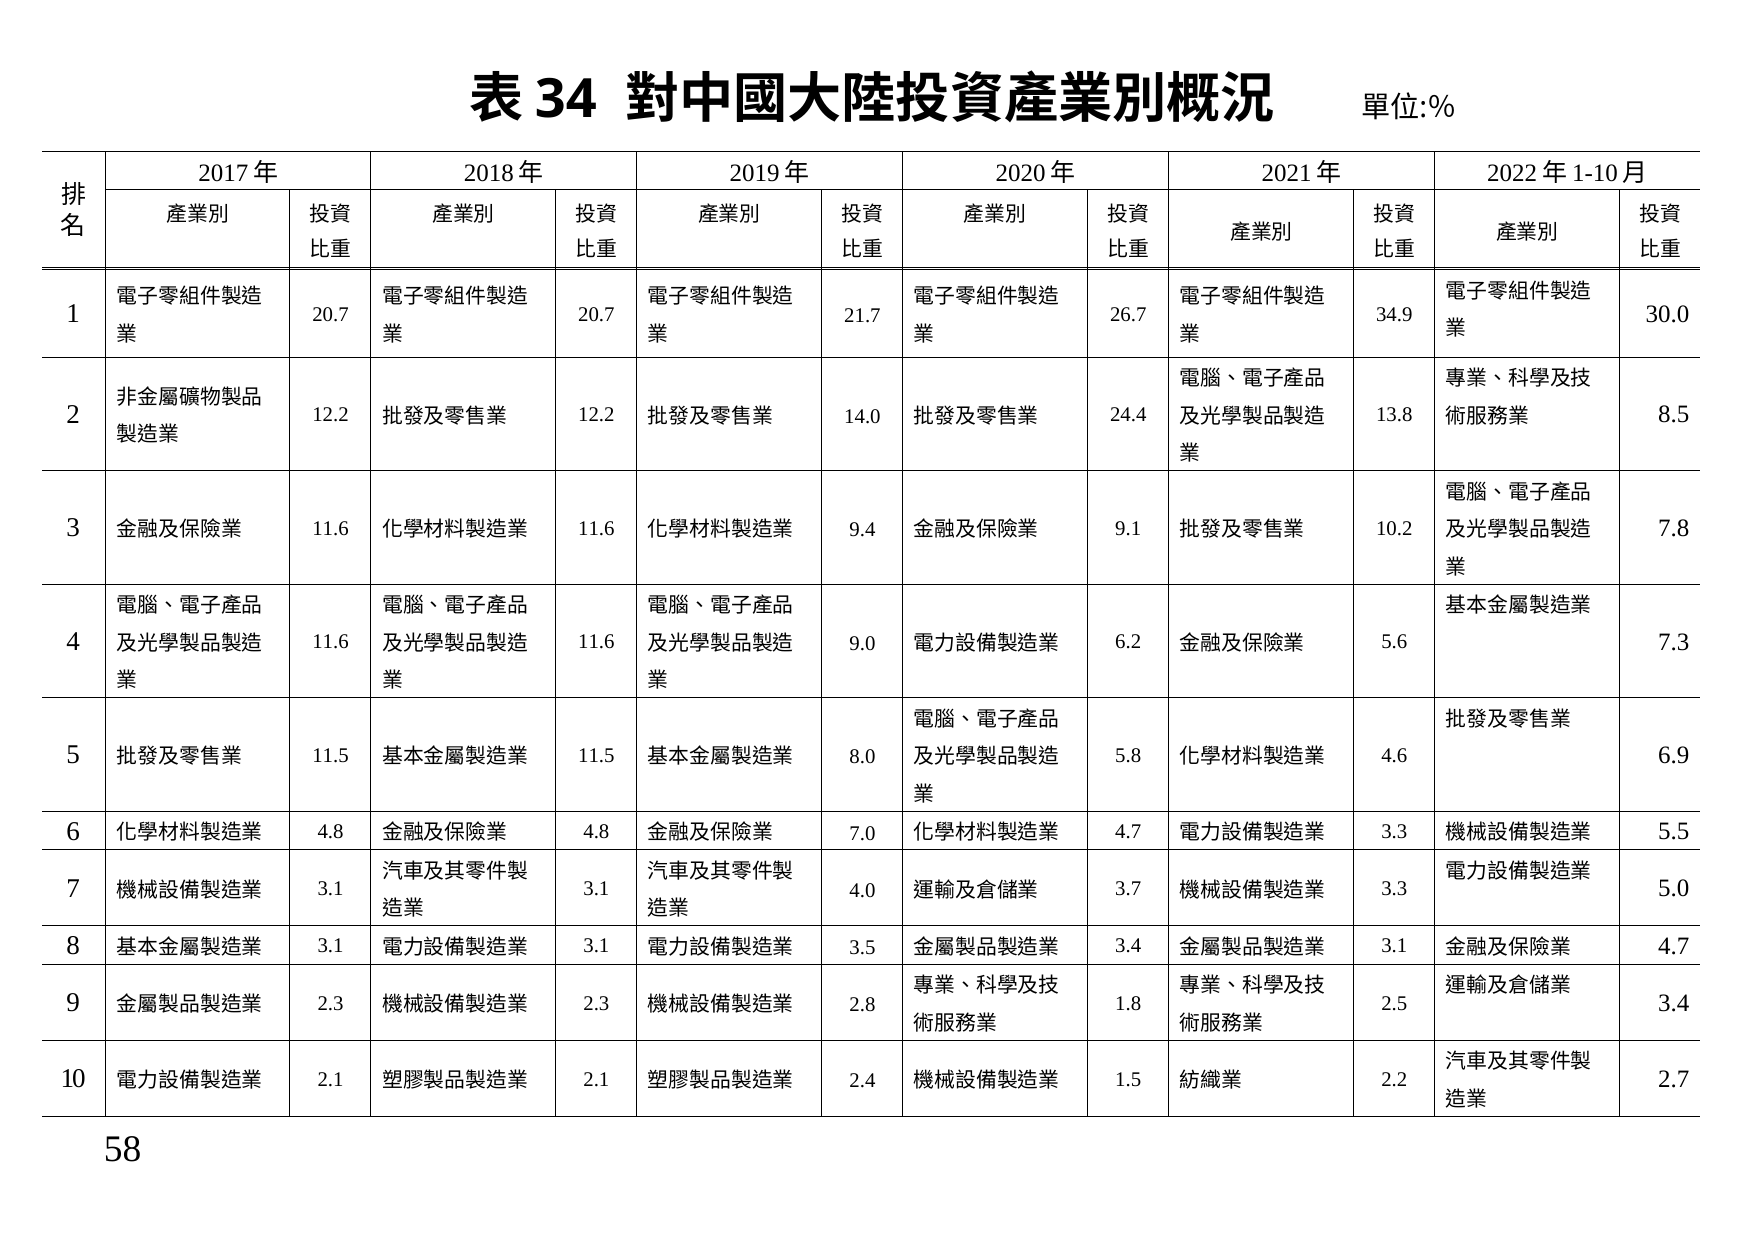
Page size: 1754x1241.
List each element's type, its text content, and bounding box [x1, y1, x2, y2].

table_cell 11.5 [556, 698, 636, 811]
table_cell 金屬製品製造業 [1169, 926, 1353, 964]
table_cell 化學材料製造業 [637, 471, 821, 584]
table_cell 11.6 [556, 471, 636, 584]
table_header 2022年1-10月 [1435, 152, 1700, 189]
table_cell 14.0 [822, 358, 902, 470]
table_cell 20.7 [290, 270, 370, 357]
table_cell 3.1 [556, 926, 636, 964]
table_cell 7 [42, 850, 105, 925]
table_cell 6.2 [1088, 585, 1168, 697]
table_header 2020年 [903, 152, 1168, 189]
table_cell 專業、科學及技術服務業 [903, 965, 1087, 1040]
table_cell 2.4 [822, 1041, 902, 1116]
table_cell 批發及零售業 [106, 698, 289, 811]
table_cell 9.1 [1088, 471, 1168, 584]
table_cell 批發及零售業 [1435, 698, 1619, 811]
table_cell 30.0 [1620, 270, 1700, 357]
table_cell 機械設備製造業 [1435, 812, 1619, 849]
table_cell 電力設備製造業 [371, 926, 555, 964]
table_cell 電力設備製造業 [106, 1041, 289, 1116]
table_cell 1.8 [1088, 965, 1168, 1040]
table_cell 產業別 [903, 190, 1087, 267]
table_cell 5.8 [1088, 698, 1168, 811]
table_cell 塑膠製品製造業 [371, 1041, 555, 1116]
table_cell 4.7 [1620, 926, 1700, 964]
table_cell 電腦、電子產品及光學製品製造業 [637, 585, 821, 697]
subtitle 表34 對中國大陸投資產業別概況 單位:％ [103, 38, 1639, 151]
table_cell 8 [42, 926, 105, 964]
table_cell 4.0 [822, 850, 902, 925]
table_header 2018年 [371, 152, 636, 189]
table_cell 24.4 [1088, 358, 1168, 470]
table_cell 20.7 [556, 270, 636, 357]
table_cell 金屬製品製造業 [106, 965, 289, 1040]
table_cell 化學材料製造業 [903, 812, 1087, 849]
table_cell 11.6 [290, 471, 370, 584]
table_cell 產業別 [106, 190, 289, 267]
table_cell 專業、科學及技術服務業 [1435, 358, 1619, 470]
table_cell 金融及保險業 [106, 471, 289, 584]
table_cell 4.8 [290, 812, 370, 849]
table_cell 2.3 [290, 965, 370, 1040]
table_cell 3.3 [1354, 812, 1434, 849]
table_cell 電子零組件製造業 [903, 270, 1087, 357]
table_cell 34.9 [1354, 270, 1434, 357]
table_cell 產業別 [1435, 190, 1619, 267]
table_cell 投資 比重 [290, 190, 370, 267]
table_header 2019年 [637, 152, 902, 189]
table_cell 基本金屬製造業 [371, 698, 555, 811]
table_cell 4.7 [1088, 812, 1168, 849]
table_cell 機械設備製造業 [371, 965, 555, 1040]
table_cell 運輸及倉儲業 [1435, 965, 1619, 1040]
table_cell 3.3 [1354, 850, 1434, 925]
table_header 排名 [42, 152, 105, 267]
table_cell 產業別 [1169, 190, 1353, 267]
table_cell 5.0 [1620, 850, 1700, 925]
table_cell 2.1 [290, 1041, 370, 1116]
table_cell 基本金屬製造業 [106, 926, 289, 964]
table_cell 9.0 [822, 585, 902, 697]
table_cell 電腦、電子產品及光學製品製造業 [371, 585, 555, 697]
table_cell 投資 比重 [822, 190, 902, 267]
table_cell 1.5 [1088, 1041, 1168, 1116]
table_cell 2.8 [822, 965, 902, 1040]
table_cell 3.1 [290, 850, 370, 925]
table_cell 金融及保險業 [1435, 926, 1619, 964]
table_cell 2.5 [1354, 965, 1434, 1040]
table_cell 金融及保險業 [903, 471, 1087, 584]
table_cell 4 [42, 585, 105, 697]
table_cell 電子零組件製造業 [371, 270, 555, 357]
table_cell 2 [42, 358, 105, 470]
table_cell 汽車及其零件製造業 [637, 850, 821, 925]
table_cell 投資 比重 [1088, 190, 1168, 267]
table_cell 3.1 [1354, 926, 1434, 964]
table_cell 21.7 [822, 270, 902, 357]
table_cell 電子零組件製造業 [1169, 270, 1353, 357]
table_header 2021年 [1169, 152, 1434, 189]
table_cell 電子零組件製造業 [106, 270, 289, 357]
table_cell 專業、科學及技術服務業 [1169, 965, 1353, 1040]
table_cell 產業別 [371, 190, 555, 267]
table_cell 8.0 [822, 698, 902, 811]
table_cell 汽車及其零件製造業 [371, 850, 555, 925]
table_cell 塑膠製品製造業 [637, 1041, 821, 1116]
table_cell 11.6 [556, 585, 636, 697]
table_cell 化學材料製造業 [371, 471, 555, 584]
table_cell 電力設備製造業 [1169, 812, 1353, 849]
table_cell 5.5 [1620, 812, 1700, 849]
table_cell 批發及零售業 [1169, 471, 1353, 584]
table_cell 5 [42, 698, 105, 811]
table_cell 3.1 [556, 850, 636, 925]
table_cell 7.3 [1620, 585, 1700, 697]
table_cell 電力設備製造業 [1435, 850, 1619, 925]
table_cell 金融及保險業 [1169, 585, 1353, 697]
table_cell 2.2 [1354, 1041, 1434, 1116]
table_cell 機械設備製造業 [106, 850, 289, 925]
table_cell 3.7 [1088, 850, 1168, 925]
table_cell 11.6 [290, 585, 370, 697]
table_cell 10.2 [1354, 471, 1434, 584]
table_cell 10 [42, 1041, 105, 1116]
table_cell 批發及零售業 [371, 358, 555, 470]
table_cell 8.5 [1620, 358, 1700, 470]
table_cell 6.9 [1620, 698, 1700, 811]
table_cell 4.8 [556, 812, 636, 849]
table_cell 3.1 [290, 926, 370, 964]
table_cell 機械設備製造業 [637, 965, 821, 1040]
table_cell 電腦、電子產品及光學製品製造業 [903, 698, 1087, 811]
table_cell 批發及零售業 [903, 358, 1087, 470]
table_cell 3.4 [1620, 965, 1700, 1040]
table_cell 2.3 [556, 965, 636, 1040]
table_cell 電腦、電子產品及光學製品製造業 [106, 585, 289, 697]
table_cell 投資 比重 [556, 190, 636, 267]
table_cell 汽車及其零件製造業 [1435, 1041, 1619, 1116]
table_cell 化學材料製造業 [106, 812, 289, 849]
table_cell 5.6 [1354, 585, 1434, 697]
table_cell 4.6 [1354, 698, 1434, 811]
table_cell 3 [42, 471, 105, 584]
table_cell 12.2 [556, 358, 636, 470]
table_cell 電子零組件製造業 [637, 270, 821, 357]
table_cell 電力設備製造業 [903, 585, 1087, 697]
table_cell 機械設備製造業 [903, 1041, 1087, 1116]
table_cell 基本金屬製造業 [1435, 585, 1619, 697]
table_cell 9 [42, 965, 105, 1040]
table_cell 機械設備製造業 [1169, 850, 1353, 925]
table_cell 電力設備製造業 [637, 926, 821, 964]
table_cell 投資 比重 [1620, 190, 1700, 267]
table_cell 2.7 [1620, 1041, 1700, 1116]
table_cell 2.1 [556, 1041, 636, 1116]
table_cell 基本金屬製造業 [637, 698, 821, 811]
table_cell 6 [42, 812, 105, 849]
table_cell 金融及保險業 [371, 812, 555, 849]
table_cell 26.7 [1088, 270, 1168, 357]
table_cell 金屬製品製造業 [903, 926, 1087, 964]
table_cell 9.4 [822, 471, 902, 584]
table_cell 電腦、電子產品及光學製品製造業 [1435, 471, 1619, 584]
table_cell 7.8 [1620, 471, 1700, 584]
table_cell 投資 比重 [1354, 190, 1434, 267]
table_cell 運輸及倉儲業 [903, 850, 1087, 925]
table_cell 金融及保險業 [637, 812, 821, 849]
table_cell 化學材料製造業 [1169, 698, 1353, 811]
table_cell 7.0 [822, 812, 902, 849]
table_cell 電子零組件製造業 [1435, 270, 1619, 357]
table_cell 12.2 [290, 358, 370, 470]
table_cell 11.5 [290, 698, 370, 811]
table_cell 產業別 [637, 190, 821, 267]
table_header 2017年 [106, 152, 370, 189]
table_cell 3.4 [1088, 926, 1168, 964]
table_cell 3.5 [822, 926, 902, 964]
table_cell 非金屬礦物製品製造業 [106, 358, 289, 470]
table_cell 紡織業 [1169, 1041, 1353, 1116]
table_cell 13.8 [1354, 358, 1434, 470]
table_cell 1 [42, 270, 105, 357]
table_cell 批發及零售業 [637, 358, 821, 470]
table_cell 電腦、電子產品及光學製品製造業 [1169, 358, 1353, 470]
